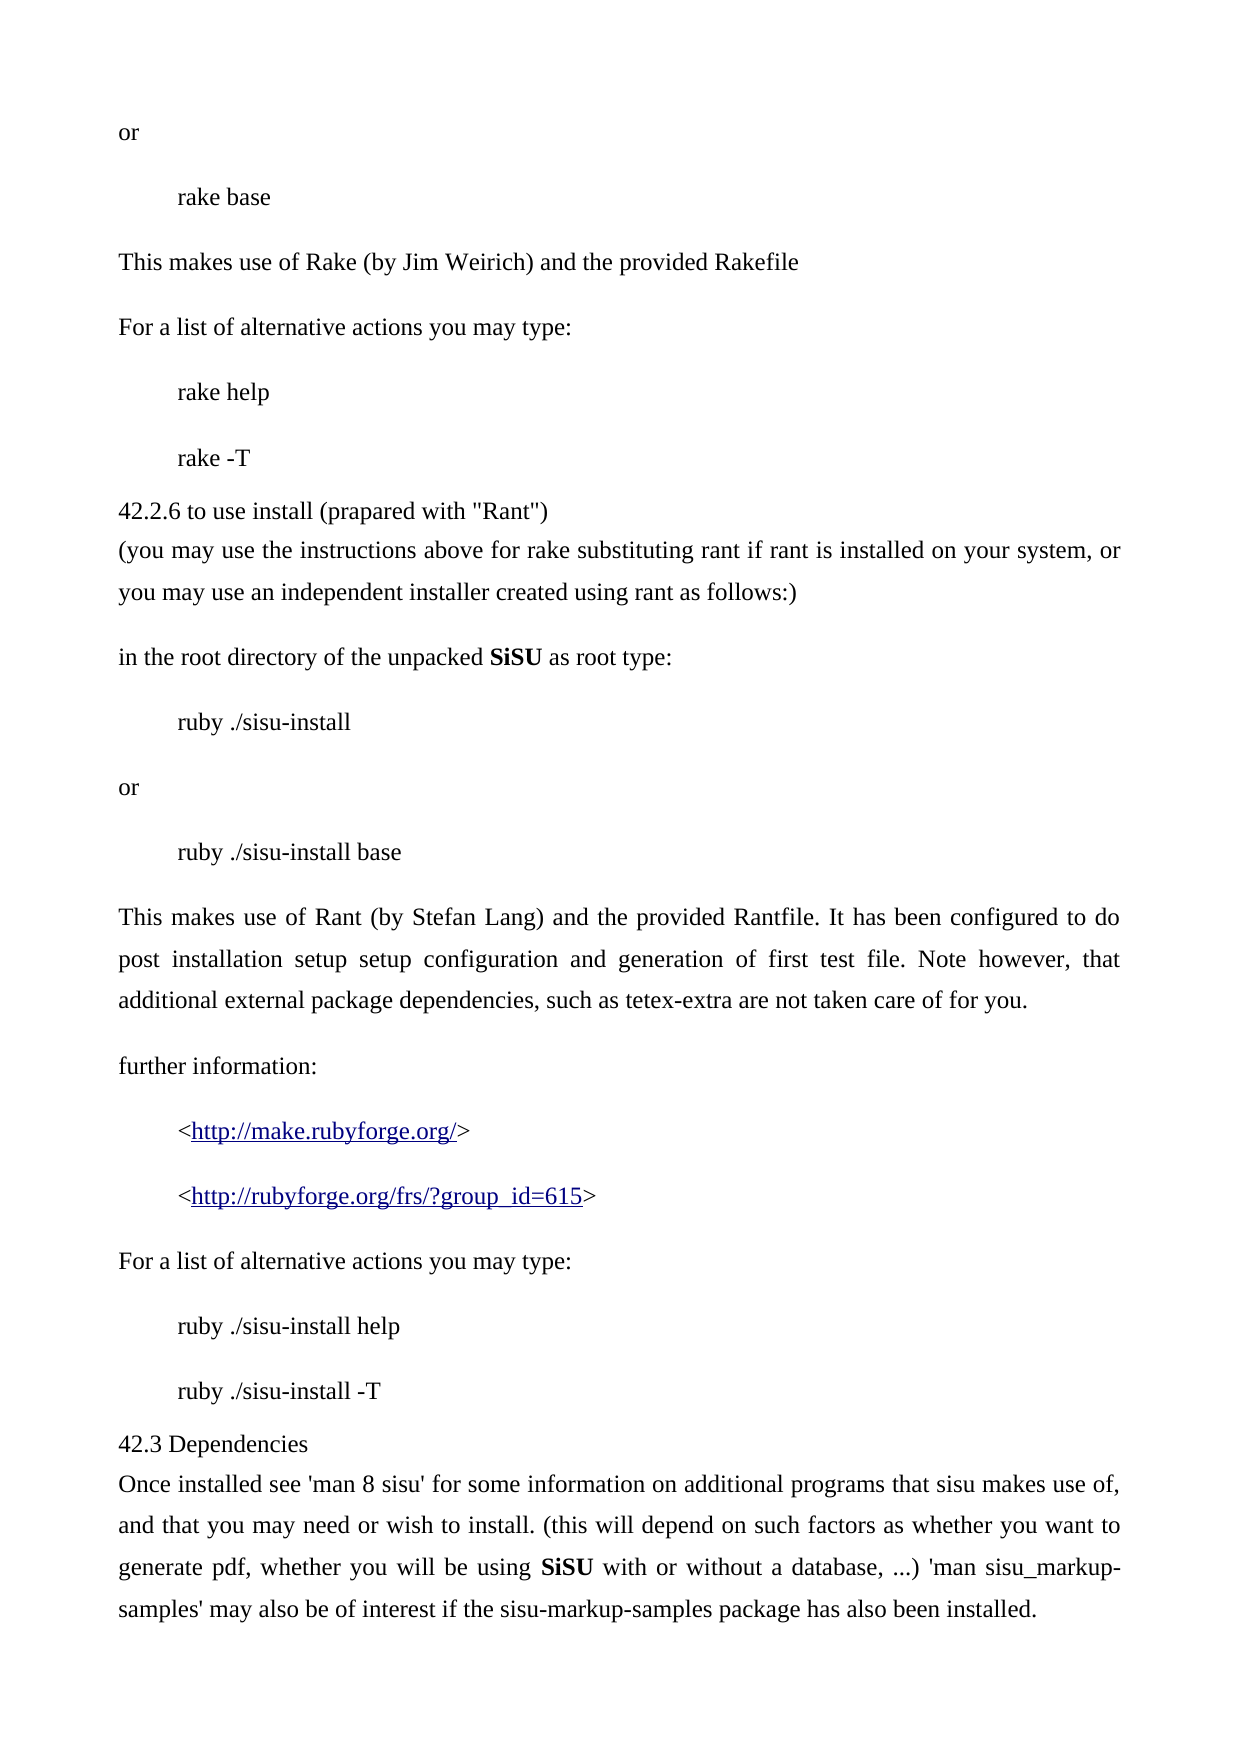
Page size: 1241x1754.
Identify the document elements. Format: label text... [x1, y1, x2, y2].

text rake base [177, 183, 1122, 211]
text For a list of alternative actions you may type: [118, 1247, 1122, 1275]
text in the root directory of the unpacked SiSU as root type: [118, 643, 1122, 671]
text ruby ./sisu-install help [177, 1312, 1122, 1340]
text or [118, 773, 1122, 801]
text For a list of alternative actions you may type: [118, 313, 1122, 341]
text (you may use the instructions above for rake substituting rant if rant is installed on your system, or you may use an independent installer created using rant as follows:) [118, 536, 1122, 606]
text <http://make.rubyforge.org/> [177, 1117, 1122, 1144]
text This makes use of Rake (by Jim Weirich) and the provided Rakefile [118, 248, 1122, 276]
text ruby ./sisu-install [177, 708, 1122, 736]
text Once installed see 'man 8 sisu' for some information on additional programs that sisu makes use of, and that you may need or wish to install. (this will depend on such factors as whether you want to generate pdf, whether you will be using SiSU with or without a database, ...) 'man sisu_markup-samples' may also be of interest if the sisu-markup-samples package has also been installed. [118, 1470, 1122, 1622]
text <http://rubyforge.org/frs/?group_id=615> [177, 1182, 1122, 1210]
text This makes use of Rant (by Stefan Lang) and the provided Rantfile. It has been configured to do post installation setup setup configuration and generation of first test file. Note however, that additional external package dependencies, such as tetex-extra are not taken care of for you. [118, 903, 1122, 1014]
text rake help [177, 378, 1122, 406]
text ruby ./sisu-install base [177, 838, 1122, 866]
text or [118, 118, 1122, 146]
subtitle 42.2.6 to use install (prapared with "Rant") [118, 497, 1122, 525]
subtitle 42.3 Dependencies [118, 1431, 1122, 1458]
text rake -T [177, 444, 1122, 471]
text further information: [118, 1052, 1122, 1079]
text ruby ./sisu-install -T [177, 1377, 1122, 1405]
